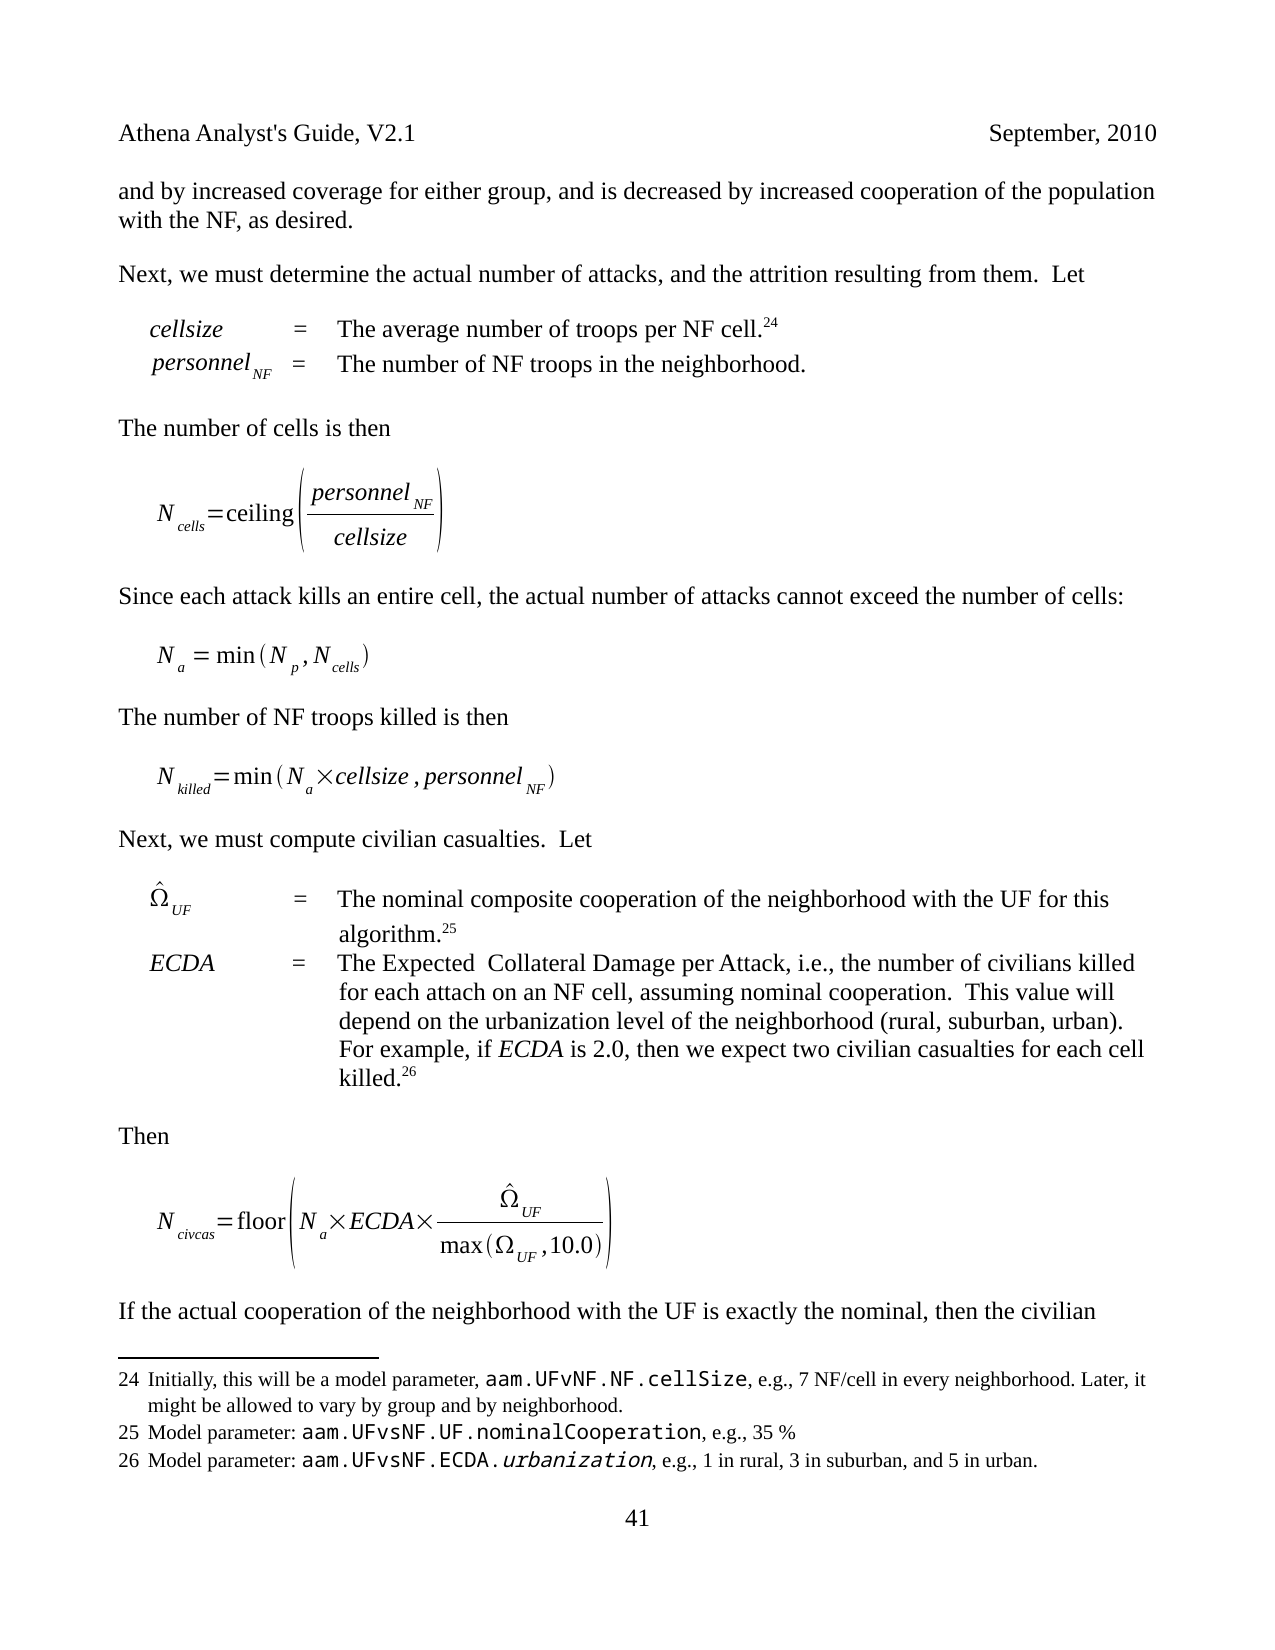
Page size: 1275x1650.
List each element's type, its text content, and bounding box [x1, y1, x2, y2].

text = The number of NF troops in the neighborhood. [149, 342, 1157, 384]
text Since each attack kills an entire cell, the actual number of attacks cannot exceed the number of cells: [118, 581, 1157, 609]
text ECDA = The Expected Collateral Damage per Attack, i.e., the number of civilians killed for each attach on an NF cell, assuming nominal cooperation. This value will depend on the urbanization level of the neighborhood (rural, suburban, urban). For example, if ECDA is 2.0, then we expect two civilian casualties for each cell killed. [149, 948, 1157, 1092]
text Model parameter: aam.UFvsNF.ECDA.urbanization, e.g., 1 in rural, 3 in suburban, and 5 in urban. [118, 1445, 1157, 1474]
text Initially, this will be a model parameter, aam.UFvNF.NF.cellSize, e.g., 7 NF/cell in every neighborhood. Later, it might be allowed to vary by group and by neighborhood. [118, 1364, 1157, 1417]
text Next, we must compute civilian casualties. Let [118, 824, 1157, 852]
text The number of NF troops killed is then [118, 702, 1157, 731]
text Then [118, 1121, 1157, 1149]
text = The nominal composite cooperation of the neighborhood with the UF for this algorithm. [149, 878, 1157, 948]
text cellsize = The average number of troops per NF cell. [149, 314, 1157, 342]
text and by increased coverage for either group, and is decreased by increased cooperation of the population with the NF, as desired. [118, 176, 1157, 234]
text If the actual cooperation of the neighborhood with the UF is exactly the nominal, then the civilian [118, 1296, 1157, 1325]
text Model parameter: aam.UFvsNF.UF.nominalCooperation, e.g., 35 % [118, 1417, 1157, 1445]
text The number of cells is then [118, 413, 1157, 441]
text Next, we must determine the actual number of attacks, and the attrition resulting from them. Let [118, 259, 1157, 288]
